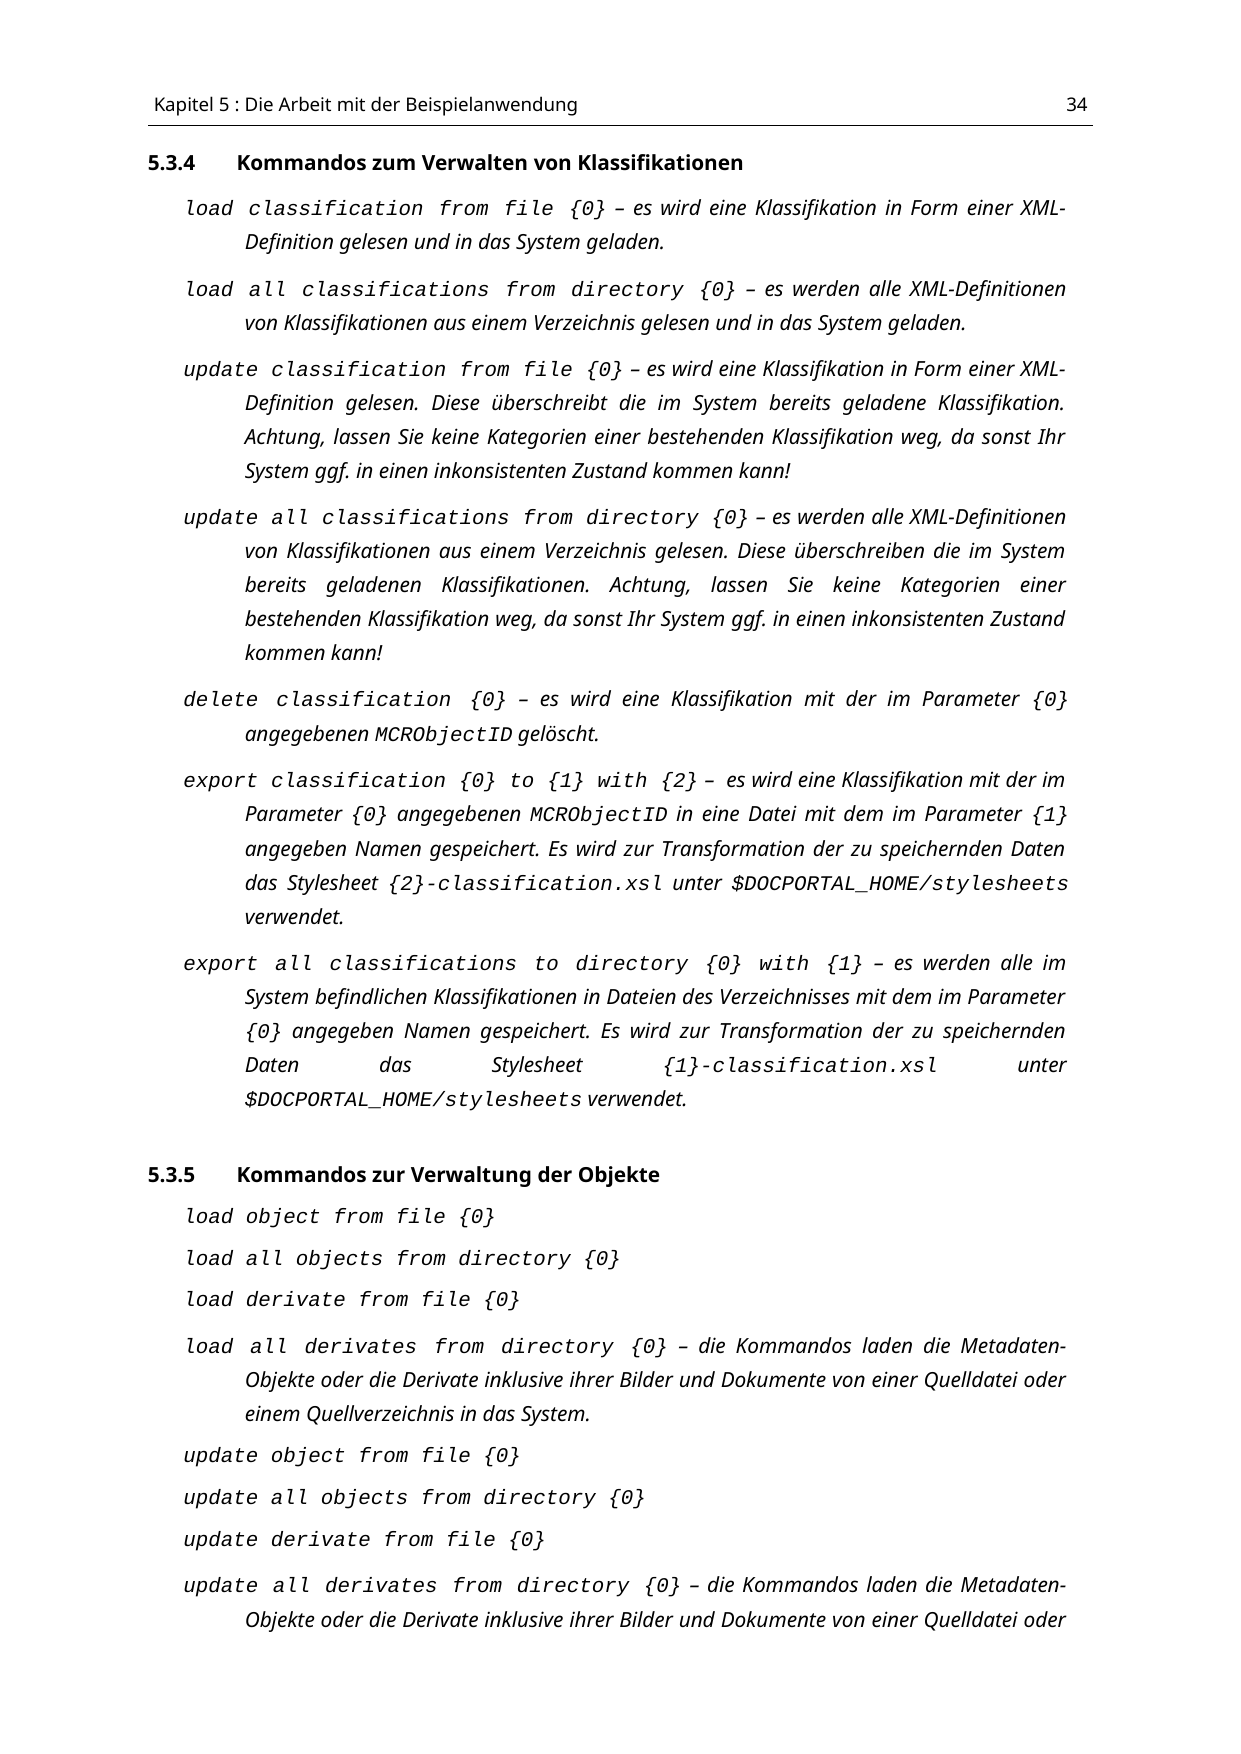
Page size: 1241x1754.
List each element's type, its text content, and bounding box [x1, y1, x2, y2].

list update derivate from file {0} [183, 1529, 1069, 1552]
list update all derivates from directory {0} – die Kommandos laden die Metadaten-Objekte oder die Derivate inklusive ihrer Bilder und Dokumente von einer Quelldatei oder [183, 1571, 1069, 1633]
list load derivate from file {0} [183, 1289, 1069, 1313]
list update all classifications from directory {0} – es werden alle XML-Definitionen von Klassifikationen aus einem Verzeichnis gelesen. Diese überschreiben die im System bereits geladenen Klassifikationen. Achtung, lassen Sie keine Kategorien einer bestehenden Klassifikation weg, da sonst Ihr System ggf. in einen inkonsistenten Zustand kommen kann! [183, 502, 1069, 666]
list load all objects from directory {0} [183, 1248, 1069, 1271]
list update classification from file {0} – es wird eine Klassifikation in Form einer XML-Definition gelesen. Diese überschreibt die im System bereits geladene Klassifikation. Achtung, lassen Sie keine Kategorien einer bestehenden Klassifikation weg, da sonst Ihr System ggf. in einen inkonsistenten Zustand kommen kann! [183, 354, 1069, 484]
list load all derivates from directory {0} – die Kommandos laden die Metadaten-Objekte oder die Derivate inklusive ihrer Bilder und Dokumente von einer Quelldatei oder einem Quellverzeichnis in das System. [183, 1331, 1069, 1427]
list delete classification {0} – es wird eine Klassifikation mit der im Parameter {0} angegebenen MCRObjectID gelöscht. [183, 684, 1069, 747]
list export classification {0} to {1} with {2} – es wird eine Klassifikation mit der im Parameter {0} angegebenen MCRObjectID in eine Datei mit dem im Parameter {1} angegeben Namen gespeichert. Es wird zur Transformation der zu speichernden Daten das Stylesheet {2}-classification.xsl unter $DOCPORTAL_HOME/stylesheets verwendet. [183, 765, 1069, 930]
list update object from file {0} [183, 1446, 1069, 1469]
subtitle Kommandos zur Verwaltung der Objekte [148, 1161, 1092, 1189]
subtitle Kommandos zum Verwalten von Klassifikationen [148, 148, 1092, 176]
list load object from file {0} [183, 1206, 1069, 1230]
list export all classifications to directory {0} with {1} – es werden alle im System befindlichen Klassifikationen in Dateien des Verzeichnisses mit dem im Parameter {0} angegeben Namen gespeichert. Es wird zur Transformation der zu speichernden Daten das Stylesheet {1}-classification.xsl unter $DOCPORTAL_HOME/stylesheets verwendet. [183, 948, 1069, 1113]
list load all classifications from directory {0} – es werden alle XML-Definitionen von Klassifikationen aus einem Verzeichnis gelesen und in das System geladen. [183, 274, 1069, 336]
list update all objects from directory {0} [183, 1487, 1069, 1511]
list load classification from file {0} – es wird eine Klassifikation in Form einer XML-Definition gelesen und in das System geladen. [183, 193, 1069, 256]
